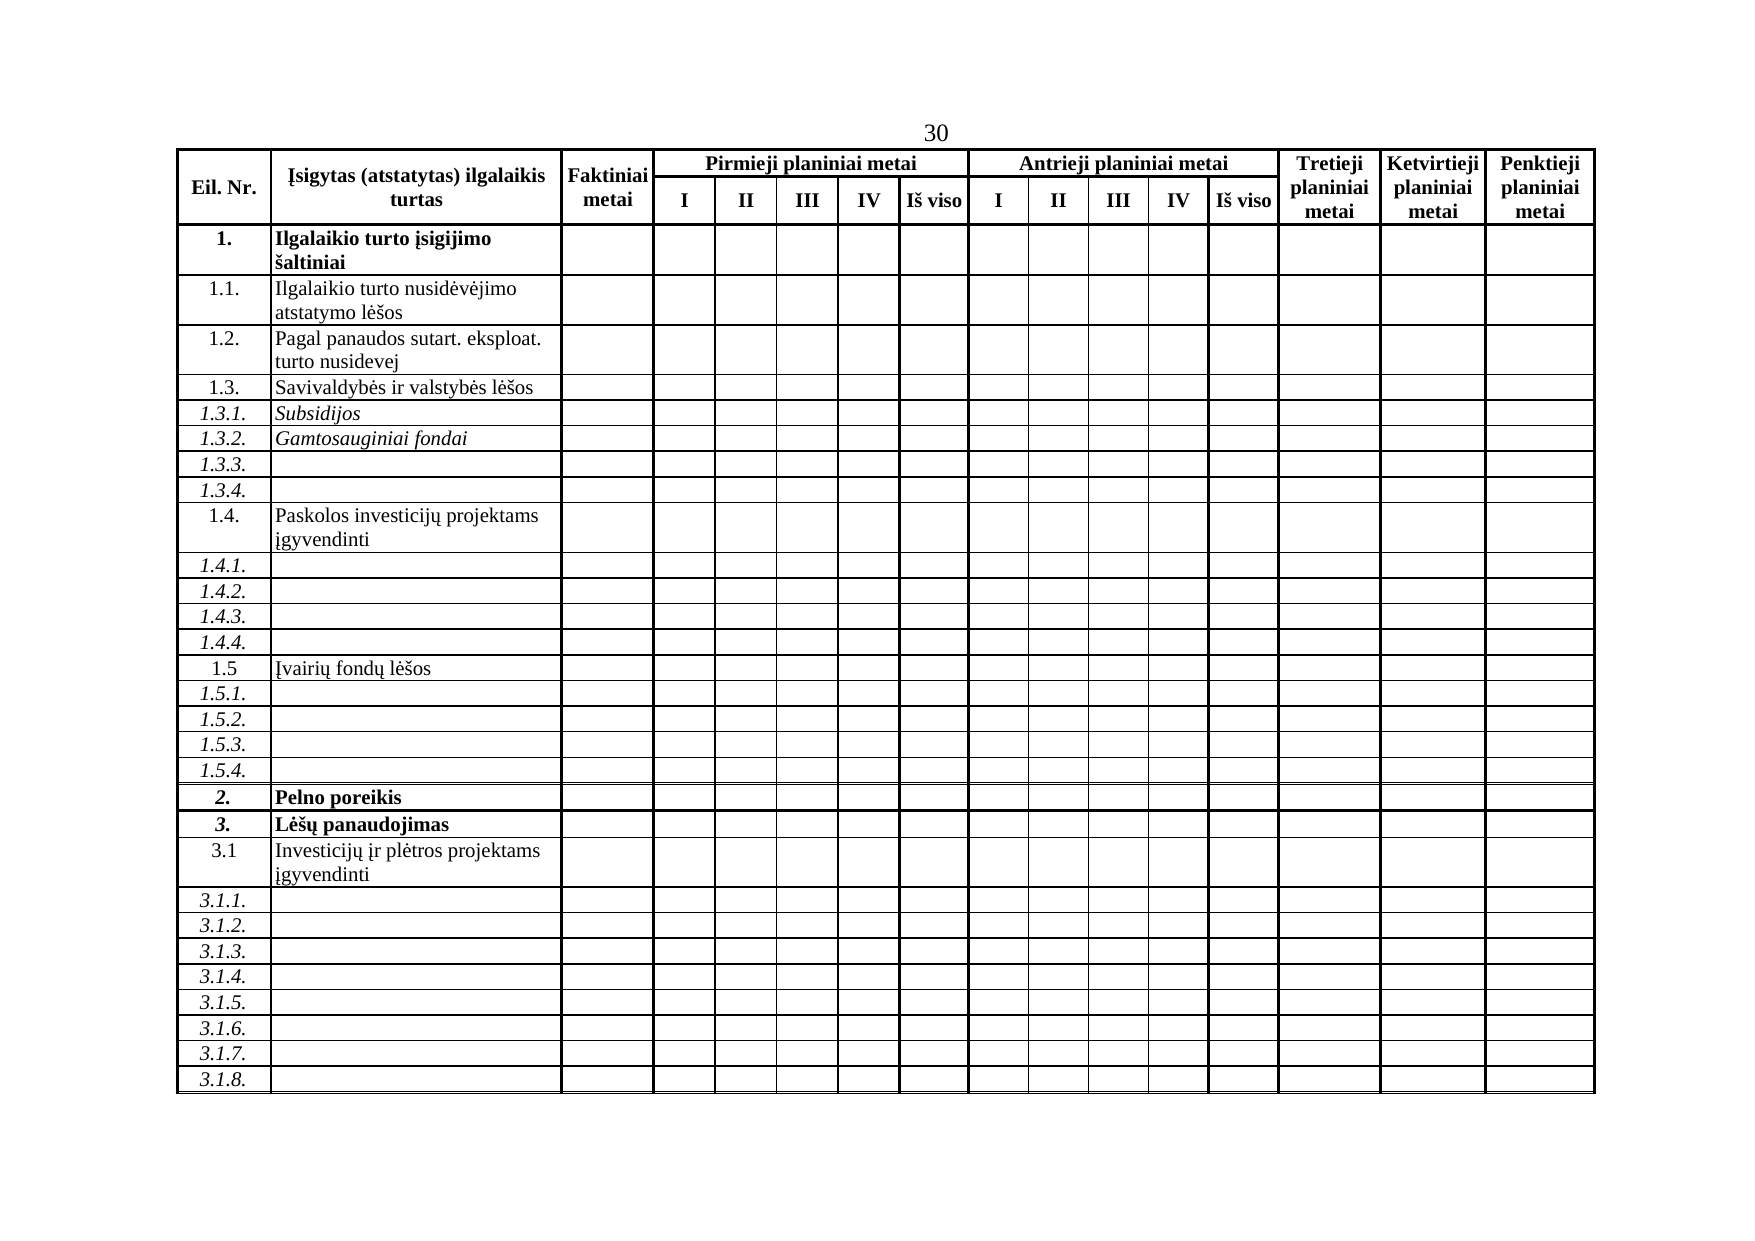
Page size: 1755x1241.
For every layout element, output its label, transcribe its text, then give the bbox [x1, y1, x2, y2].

table_cell [901, 326, 967, 373]
table_cell [1084, 426, 1088, 450]
table_cell [1280, 326, 1379, 373]
table_cell [1084, 478, 1088, 502]
table_cell [772, 681, 776, 705]
table_cell [777, 326, 837, 373]
table_cell [772, 888, 776, 912]
table_cell [772, 630, 776, 654]
table_cell [1382, 326, 1484, 373]
table_cell I [655, 178, 714, 223]
table_cell [1144, 939, 1148, 963]
table_cell [716, 276, 776, 324]
table_cell [1084, 913, 1088, 937]
table_cell [716, 326, 776, 373]
table_header Įsigytas (atstatytas) ilgalaikis turtas [272, 151, 560, 223]
table_cell I [970, 178, 1028, 223]
table_cell [1024, 656, 1028, 679]
table_cell [1084, 990, 1088, 1014]
table_cell [1149, 326, 1207, 373]
table_cell [772, 939, 776, 963]
table_cell [772, 426, 776, 450]
table_cell 1.2. [179, 326, 270, 373]
table_cell [1029, 838, 1088, 886]
table_cell [777, 478, 781, 502]
table_cell [901, 276, 967, 324]
table_cell [1144, 1016, 1148, 1040]
table_cell [1144, 812, 1148, 836]
table_cell [1144, 785, 1148, 809]
table_cell [772, 553, 776, 577]
table_cell [772, 478, 776, 502]
table_cell 3.1 [179, 838, 270, 886]
table_cell [1149, 226, 1207, 274]
table_cell [1210, 226, 1277, 274]
table_cell [1144, 913, 1148, 937]
table_cell [1144, 478, 1148, 502]
table_cell [901, 503, 967, 551]
table_cell [1024, 426, 1028, 450]
table_cell [1382, 838, 1484, 886]
table_cell [970, 226, 1028, 274]
table_cell [777, 630, 781, 654]
table_cell [655, 838, 714, 886]
table_cell IV [1149, 178, 1207, 223]
table_cell [1024, 553, 1028, 577]
table_cell [772, 656, 776, 679]
table_cell [655, 326, 714, 373]
table_cell [1144, 656, 1148, 679]
table_cell [1029, 503, 1088, 551]
table_cell [777, 990, 781, 1014]
table_cell [1487, 276, 1593, 324]
table_cell [1084, 812, 1088, 836]
table_cell [1084, 604, 1088, 628]
table_cell [716, 503, 776, 551]
table_cell [1487, 226, 1593, 274]
table_cell [1084, 553, 1088, 577]
table_cell [1029, 326, 1088, 373]
table_cell [1024, 812, 1028, 836]
table_cell [1024, 604, 1028, 628]
table_cell [1024, 401, 1028, 425]
table_cell 1.4. [179, 503, 270, 551]
table_cell [1487, 326, 1593, 373]
table_cell [777, 503, 837, 551]
table_cell [839, 276, 898, 324]
table_cell [1144, 681, 1148, 705]
table_cell [1089, 503, 1148, 551]
table_cell [1084, 707, 1088, 731]
table_cell [1024, 630, 1028, 654]
table_cell [1089, 838, 1148, 886]
table_cell [777, 1016, 781, 1040]
table_cell [1144, 888, 1148, 912]
table_cell [716, 838, 776, 886]
table_cell [1084, 630, 1088, 654]
table_cell [839, 838, 898, 886]
table_cell [772, 758, 776, 782]
table_cell [1084, 452, 1088, 476]
table_cell [1210, 838, 1277, 886]
table_cell [563, 276, 652, 324]
table_cell [1024, 758, 1028, 782]
table_cell [563, 503, 652, 551]
table_cell [1144, 375, 1148, 399]
table_cell [716, 226, 776, 274]
table_cell [777, 656, 781, 679]
table_cell [772, 375, 776, 399]
table_cell [1280, 503, 1379, 551]
table_cell [1144, 758, 1148, 782]
table_cell [1084, 758, 1088, 782]
table_cell [1382, 226, 1484, 274]
table_cell [655, 503, 714, 551]
table_cell [777, 707, 781, 731]
table_cell [777, 681, 781, 705]
table_cell [1084, 939, 1088, 963]
table_cell [1024, 939, 1028, 963]
table_cell [777, 375, 781, 399]
table_cell [1144, 732, 1148, 756]
table_cell [1084, 1041, 1088, 1065]
table_cell [970, 276, 1028, 324]
table_cell [777, 553, 781, 577]
table_cell [1144, 401, 1148, 425]
table_cell [1210, 503, 1277, 551]
table_cell [1144, 553, 1148, 577]
table_cell [1024, 785, 1028, 809]
table_cell [1084, 375, 1088, 399]
table_cell [1382, 503, 1484, 551]
table_header Faktiniai metai [563, 151, 652, 223]
table_cell [772, 1041, 776, 1065]
table_cell [1144, 452, 1148, 476]
table_cell [772, 785, 776, 809]
table_cell [1089, 276, 1148, 324]
table_cell [1024, 1067, 1028, 1091]
table_cell [1024, 579, 1028, 603]
table_cell [1084, 401, 1088, 425]
table_cell [772, 707, 776, 731]
table_cell [655, 226, 714, 274]
table_cell [1144, 707, 1148, 731]
table_cell [772, 990, 776, 1014]
table_cell [655, 276, 714, 324]
table_cell [839, 226, 898, 274]
table_cell [777, 401, 781, 425]
table_cell [1084, 1067, 1088, 1091]
table_cell [777, 604, 781, 628]
table_cell [1280, 838, 1379, 886]
table_cell [1024, 965, 1028, 988]
table_cell Iš viso [1210, 178, 1277, 223]
table_cell [1144, 579, 1148, 603]
table_cell [1084, 732, 1088, 756]
table_cell [1382, 276, 1484, 324]
table_cell 1.1. [179, 276, 270, 324]
table_cell [772, 812, 776, 836]
table_cell [777, 913, 781, 937]
table_cell [970, 326, 1028, 373]
table_cell IV [839, 178, 898, 223]
table_cell [1024, 707, 1028, 731]
table_cell [772, 401, 776, 425]
table_cell [1024, 888, 1028, 912]
table_cell [1280, 276, 1379, 324]
table_cell 1. [179, 226, 270, 274]
table_cell [772, 965, 776, 988]
table_cell [1210, 326, 1277, 373]
table_cell [901, 226, 967, 274]
table_cell [772, 604, 776, 628]
table_cell [1024, 1041, 1028, 1065]
table_cell [777, 579, 781, 603]
table_cell [777, 732, 781, 756]
table_cell [772, 732, 776, 756]
table_cell [777, 426, 781, 450]
table_cell [1149, 276, 1207, 324]
table_cell [772, 913, 776, 937]
table_cell [1144, 604, 1148, 628]
table_cell [563, 326, 652, 373]
table_cell [1084, 785, 1088, 809]
table_cell [1144, 990, 1148, 1014]
table_cell [1084, 888, 1088, 912]
table_cell III [1089, 178, 1148, 223]
table_cell [839, 326, 898, 373]
table_cell [1149, 503, 1207, 551]
table_cell [1024, 990, 1028, 1014]
table_cell [1024, 913, 1028, 937]
table_cell [772, 452, 776, 476]
table_cell [1024, 375, 1028, 399]
table_cell [1144, 965, 1148, 988]
table_cell II [1029, 178, 1088, 223]
table_cell [970, 503, 1028, 551]
table_cell [1084, 656, 1088, 679]
table_cell [772, 579, 776, 603]
table_cell [1024, 1016, 1028, 1040]
table_cell [1149, 838, 1207, 886]
table_cell [777, 276, 837, 324]
table_cell [1029, 276, 1088, 324]
table_cell [1487, 838, 1593, 886]
table_cell III [777, 178, 837, 223]
table_cell [1089, 226, 1148, 274]
table_cell [777, 1067, 781, 1091]
table_cell [1024, 732, 1028, 756]
table_cell [777, 226, 837, 274]
table_cell [1029, 226, 1088, 274]
table_cell [1089, 326, 1148, 373]
table_header Eil. Nr. [179, 151, 270, 223]
table_cell [1084, 1016, 1088, 1040]
table_cell [777, 939, 781, 963]
table_cell [777, 1041, 781, 1065]
table_cell [1144, 426, 1148, 450]
table_cell [1280, 226, 1379, 274]
table_cell II [716, 178, 776, 223]
table_cell [1487, 503, 1593, 551]
table_cell [1144, 630, 1148, 654]
table_cell [1144, 1067, 1148, 1091]
table_cell [772, 1067, 776, 1091]
table_cell [777, 452, 781, 476]
table_cell [777, 785, 781, 809]
table_cell [563, 226, 652, 274]
table_cell [772, 1016, 776, 1040]
table_cell [777, 965, 781, 988]
table_cell [839, 503, 898, 551]
table_cell [1210, 276, 1277, 324]
table_cell [1024, 478, 1028, 502]
table_cell [1084, 579, 1088, 603]
table_cell [777, 758, 781, 782]
table_cell [777, 812, 781, 836]
table_cell [901, 838, 967, 886]
table_cell [777, 888, 781, 912]
table_cell [1084, 965, 1088, 988]
table_cell [1024, 452, 1028, 476]
table_cell [1144, 1041, 1148, 1065]
table_cell [563, 838, 652, 886]
table_cell [970, 838, 1028, 886]
table_cell [1024, 681, 1028, 705]
table_cell [777, 838, 837, 886]
table_cell Iš viso [901, 178, 967, 223]
table_cell [1084, 681, 1088, 705]
